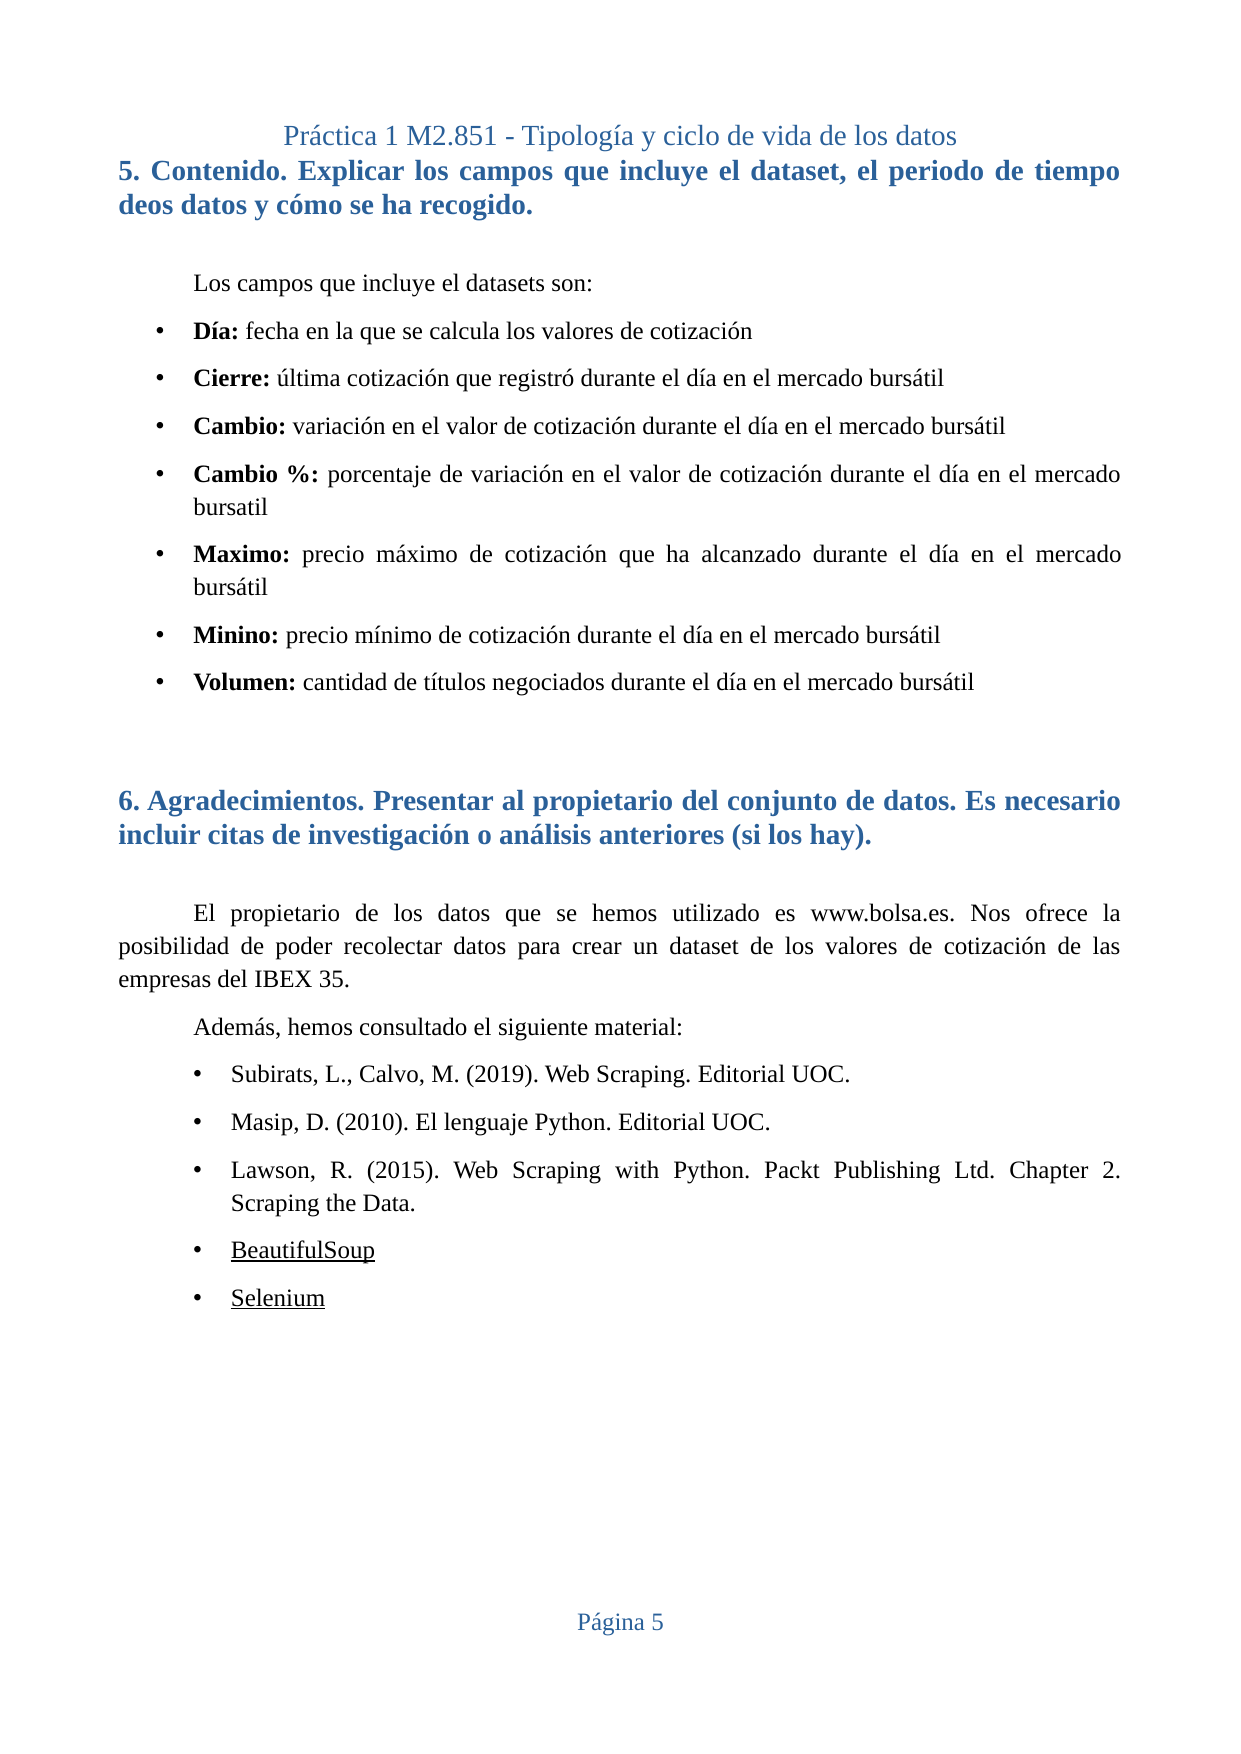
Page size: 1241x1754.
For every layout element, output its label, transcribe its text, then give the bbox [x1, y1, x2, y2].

list Cambio: variación en el valor de cotización durante el día en el mercado bursátil [156, 411, 1122, 440]
text El propietario de los datos que se hemos utilizado es www.bolsa.es. Nos ofrece la posibilidad de poder recolectar datos para crear un dataset de los valores de cotización de las empresas del IBEX 35. [118, 898, 1122, 993]
list Minino: precio mínimo de cotización durante el día en el mercado bursátil [156, 620, 1122, 649]
list Cierre: última cotización que registró durante el día en el mercado bursátil [156, 363, 1122, 392]
list Subirats, L., Calvo, M. (2019). Web Scraping. Editorial UOC. [193, 1059, 1122, 1088]
list Volumen: cantidad de títulos negociados durante el día en el mercado bursátil [156, 667, 1122, 696]
list Día: fecha en la que se calcula los valores de cotización [156, 316, 1122, 344]
list Masip, D. (2010). El lenguaje Python. Editorial UOC. [193, 1107, 1122, 1136]
subtitle 6. Agradecimientos. Presentar al propietario del conjunto de datos. Es necesario incluir citas de investigación o análisis anteriores (si los hay). [118, 783, 1122, 851]
text Además, hemos consultado el siguiente material: [118, 1012, 1122, 1041]
list Maximo: precio máximo de cotización que ha alcanzado durante el día en el mercado bursátil [156, 539, 1122, 601]
list Lawson, R. (2015). Web Scraping with Python. Packt Publishing Ltd. Chapter 2. Scraping the Data. [193, 1155, 1122, 1216]
list BeautifulSoup [193, 1235, 1122, 1264]
list Cambio %: porcentaje de variación en el valor de cotización durante el día en el mercado bursatil [156, 459, 1122, 520]
list Selenium [193, 1283, 1122, 1312]
subtitle 5. Contenido. Explicar los campos que incluye el dataset, el periodo de tiempo deos datos y cómo se ha recogido. [118, 153, 1122, 221]
text Los campos que incluye el datasets son: [118, 268, 1122, 297]
